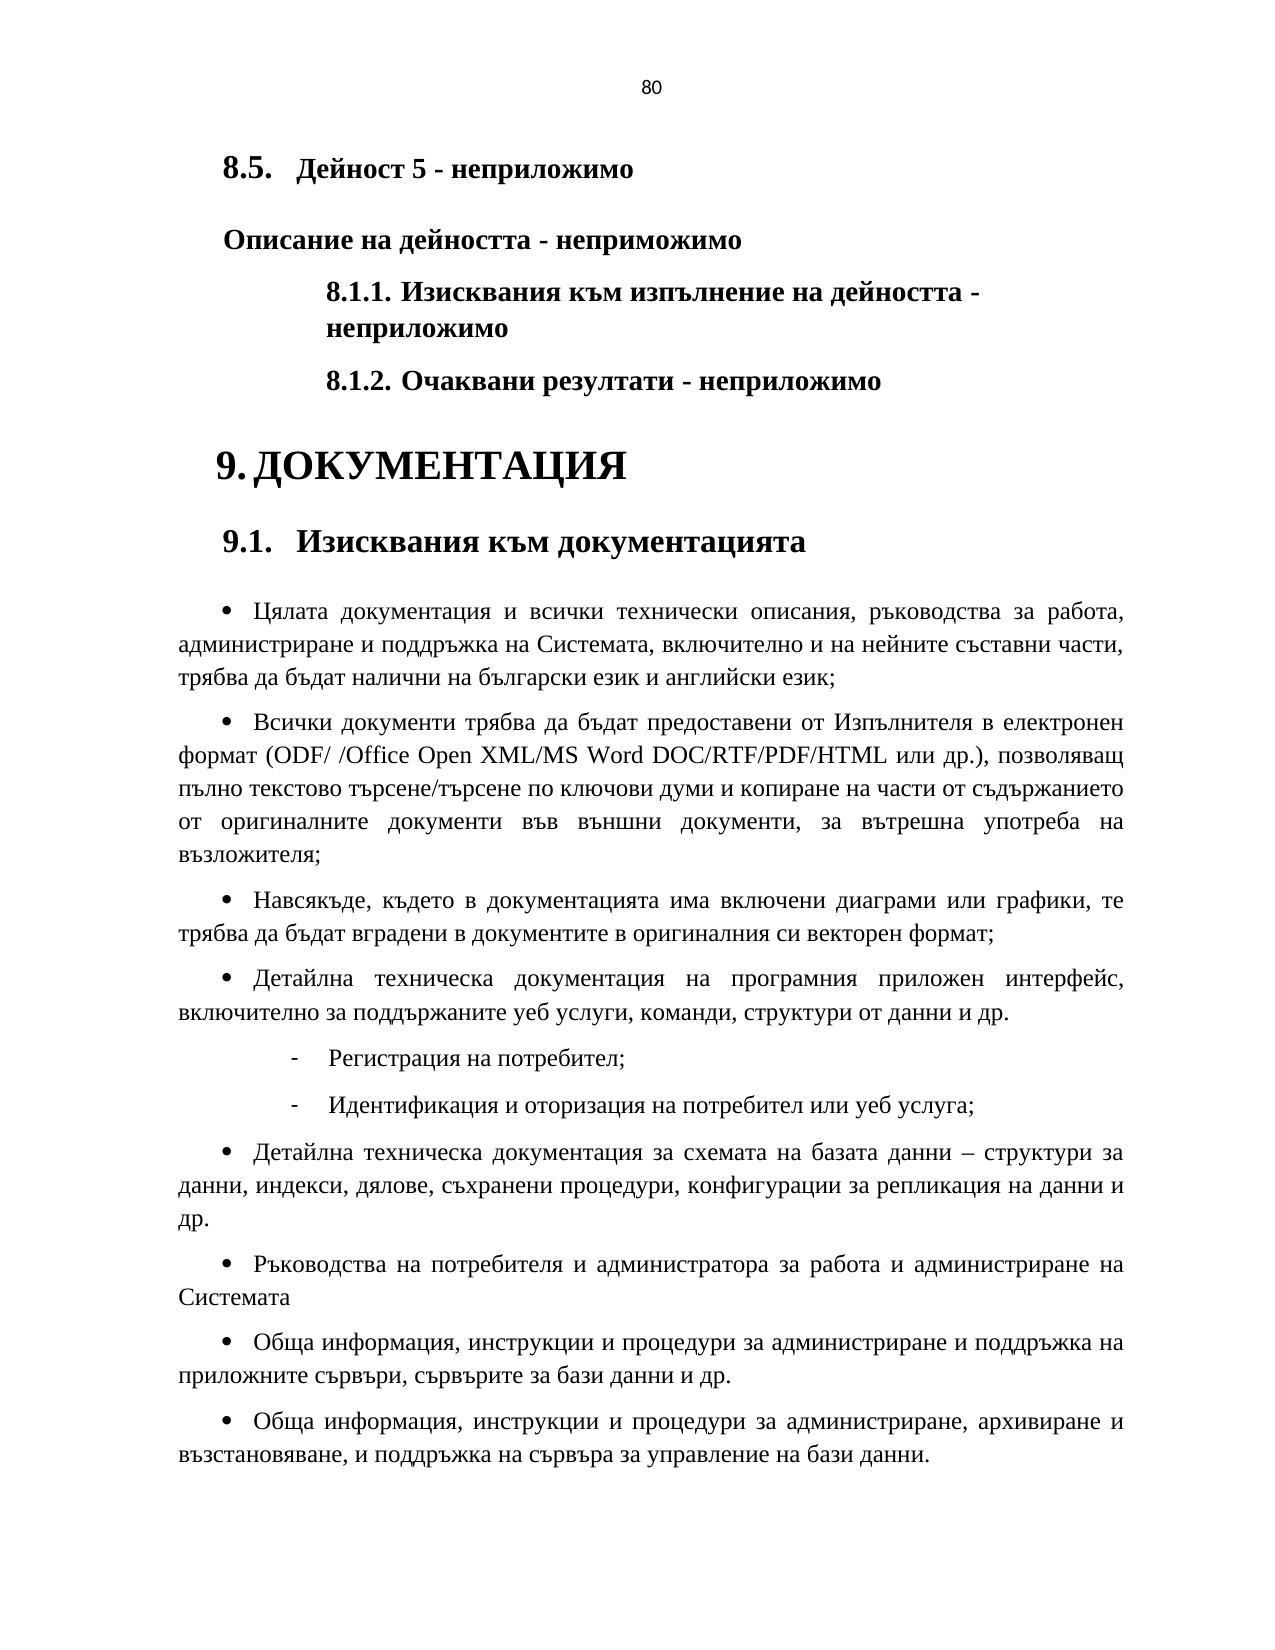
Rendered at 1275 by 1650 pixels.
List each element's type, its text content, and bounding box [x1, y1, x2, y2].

list Обща информация, инструкции и процедури за администриране, архивиране и възстановяване, и поддръжка на сървъра за управление на бази данни. [178, 1406, 1125, 1467]
list Навсякъде, където в документацията има включени диаграми или графики, те трябва да бъдат вградени в документите в оригиналния си векторен формат; [178, 885, 1125, 947]
list Детайлна техническа документация на програмния приложен интерфейс, включително за поддържаните уеб услуги, команди, структури от данни и др. [178, 963, 1125, 1025]
subtitle ДОКУМЕНТАЦИЯ [216, 440, 1125, 488]
list Регистрация на потребител; [291, 1042, 1125, 1073]
list Детайлна техническа документация за схемата на базата данни – структури за данни, индекси, дялове, съхранени процедури, конфигурации за репликация на данни и др. [178, 1137, 1125, 1232]
list Обща информация, инструкции и процедури за администриране и поддръжка на приложните сървъри, сървърите за бази данни и др. [178, 1327, 1125, 1389]
subtitle Изисквания към изпълнение на дейността - неприложимо [326, 274, 1125, 344]
subtitle Изисквания към документацията [222, 522, 1125, 560]
subtitle Очаквани резултати - неприложимо [326, 363, 1125, 396]
list Всички документи трябва да бъдат предоставени от Изпълнителя в електронен формат (ODF/ /Office Open XML/MS Word DOC/RTF/PDF/HTML или др.), позволяващ пълно текстово търсене/търсене по ключови думи и копиране на части от съдържанието от оригиналните документи във външни документи, за вътрешна употреба на възложителя; [178, 707, 1125, 868]
list Идентификация и оторизация на потребител или уеб услуга; [291, 1089, 1125, 1120]
list Ръководства на потребителя и администратора за работа и администриране на Системата [178, 1249, 1125, 1310]
list Цялата документация и всички технически описания, ръководства за работа, администриране и поддръжка на Системата, включително и на нейните съставни части, трябва да бъдат налични на български език и английски език; [178, 596, 1125, 691]
subtitle Описание на дейността - неприможимо [216, 222, 1125, 256]
subtitle Дейност 5 - неприложимо [222, 148, 1125, 186]
